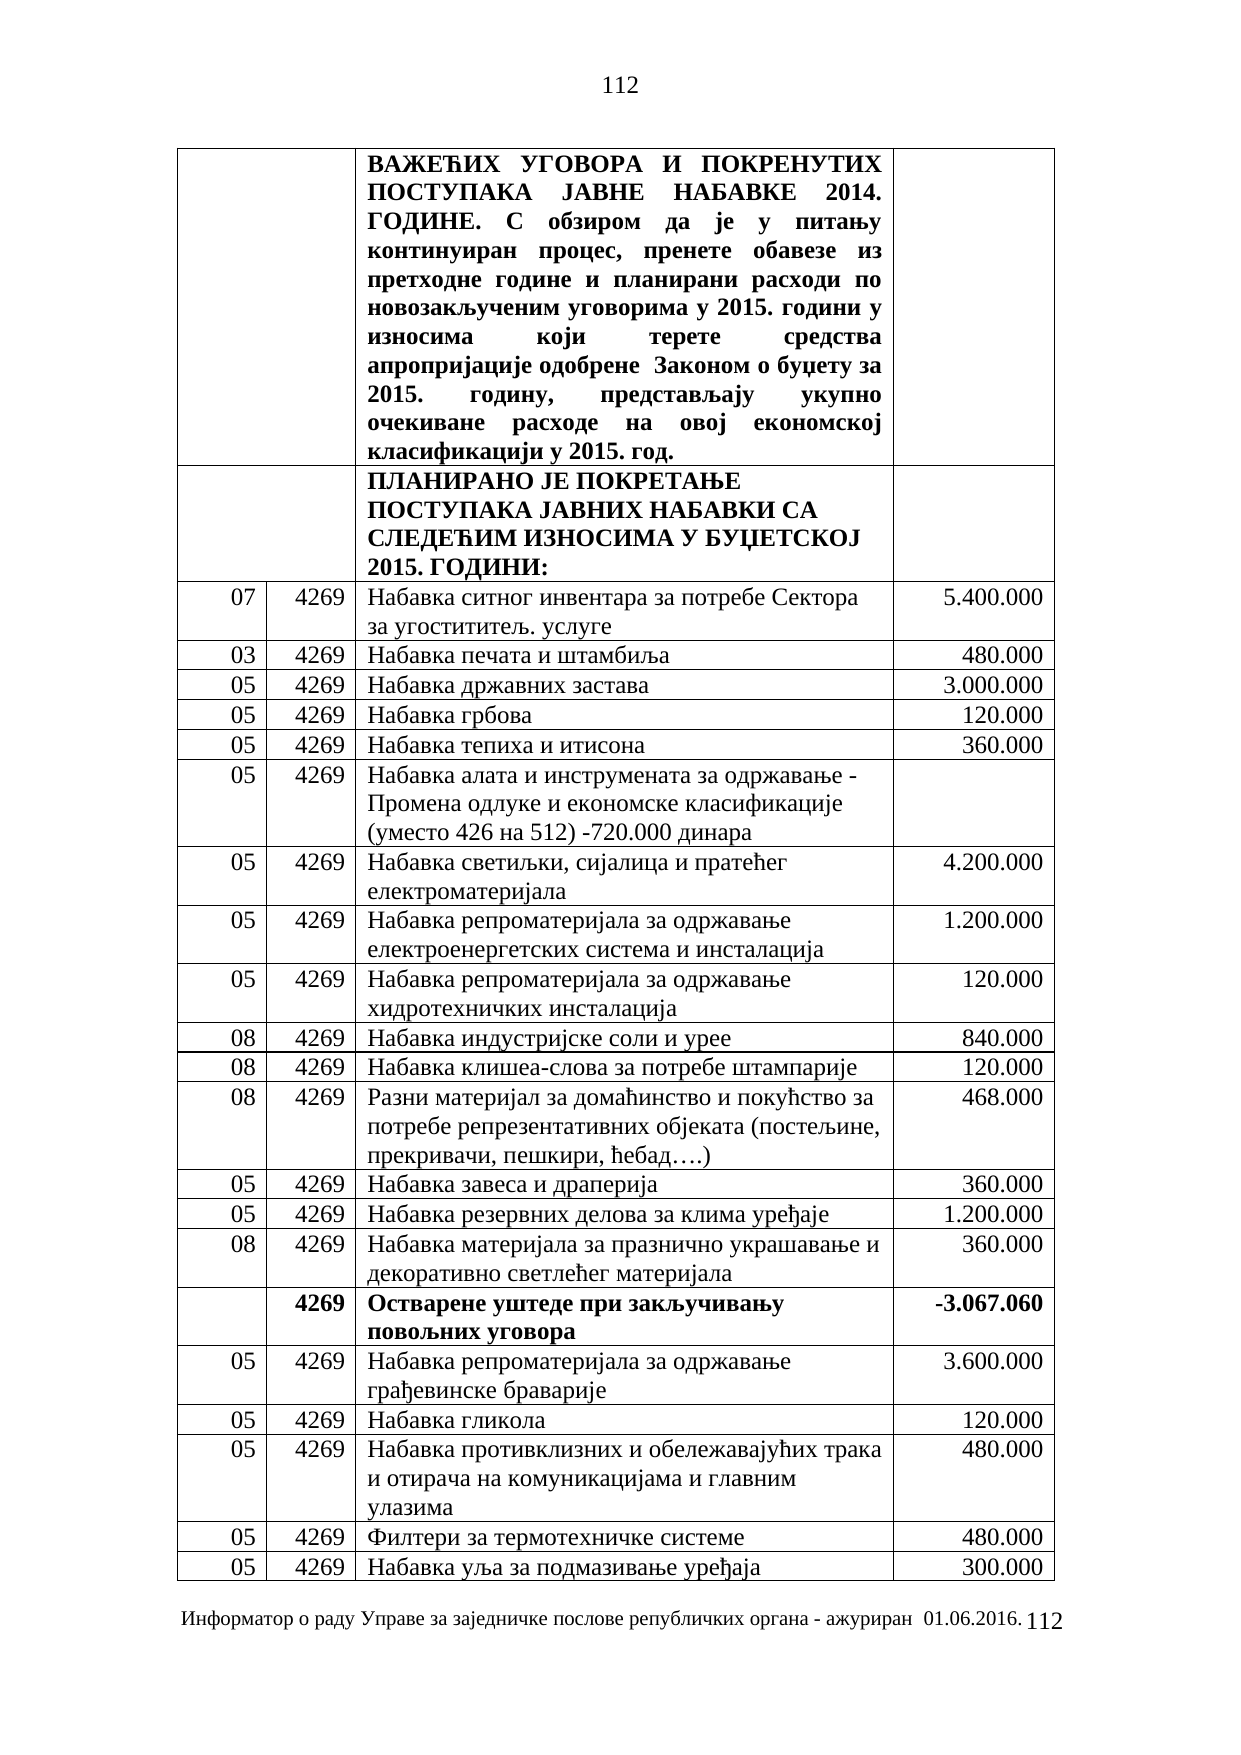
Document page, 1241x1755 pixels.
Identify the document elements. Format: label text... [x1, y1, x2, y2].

table_cell Набавка репроматеријала за одржавање хидротехничких инсталација [356, 964, 893, 1022]
table_cell Набавка завеса и драперија [356, 1170, 893, 1198]
table_cell 05 [178, 847, 266, 904]
table_cell 360.000 [894, 1229, 1054, 1287]
table_cell 05 [178, 1346, 266, 1404]
table_cell Набавка државних застава [356, 670, 893, 699]
table_cell 4269 [267, 1170, 355, 1198]
table_cell Набавка репроматеријала за одржавање електроенергетских система и инсталација [356, 906, 893, 963]
table_cell 4269 [267, 1288, 355, 1345]
table_cell Набавка печата и штамбиља [356, 641, 893, 669]
table_cell 480.000 [894, 1435, 1054, 1521]
table_cell 05 [178, 670, 266, 699]
table_cell 05 [178, 700, 266, 729]
table_cell 05 [178, 906, 266, 963]
table_cell 4269 [267, 906, 355, 963]
table_cell 08 [178, 1229, 266, 1287]
table_cell Набавка светиљки, сијалица и пратећег електроматеријала [356, 847, 893, 904]
table_cell 4.200.000 [894, 847, 1054, 904]
table_cell 840.000 [894, 1023, 1054, 1051]
table_cell 4269 [267, 964, 355, 1022]
table_cell 4269 [267, 641, 355, 669]
table_cell 120.000 [894, 964, 1054, 1022]
table_cell [894, 466, 1054, 581]
table_cell Набавка ситног инвентара за потребе Сектора за угостититељ. услуге [356, 582, 893, 639]
table_cell 3.600.000 [894, 1346, 1054, 1404]
table_cell 07 [178, 582, 266, 639]
table_cell 4269 [267, 1552, 355, 1580]
table_cell Набавка грбова [356, 700, 893, 729]
table_cell Набавка алата и инструмената за одржавање - Промена одлуке и економске класификације (уместо 426 на 512) -720.000 динара [356, 760, 893, 846]
table_cell 360.000 [894, 730, 1054, 759]
table_cell [894, 149, 1054, 465]
table_cell 05 [178, 760, 266, 846]
table_cell [178, 1288, 266, 1345]
table_cell 08 [178, 1023, 266, 1051]
table_cell Разни материјал за домаћинство и покућство за потребе репрезентативних објеката (постељине, прекривачи, пешкири, ћебад….) [356, 1082, 893, 1168]
table_cell 120.000 [894, 700, 1054, 729]
table_cell Набавка индустријске соли и урее [356, 1023, 893, 1051]
table_cell 4269 [267, 582, 355, 639]
table_cell 4269 [267, 730, 355, 759]
table_cell 05 [178, 1199, 266, 1228]
table_cell 08 [178, 1053, 266, 1081]
table_cell 1.200.000 [894, 906, 1054, 963]
table_cell 4269 [267, 670, 355, 699]
table_cell 4269 [267, 1346, 355, 1404]
table_cell Набавка резервних делова за клима уређаје [356, 1199, 893, 1228]
table_cell 05 [178, 1522, 266, 1551]
table_cell [178, 149, 355, 465]
table_cell 03 [178, 641, 266, 669]
table_cell 4269 [267, 760, 355, 846]
table_cell 4269 [267, 1199, 355, 1228]
table_cell ВАЖЕЋИХ УГОВОРА И ПОКРЕНУТИХ ПОСТУПАКА ЈАВНЕ НАБАВКЕ 2014. ГОДИНЕ. С обзиром да је у питању континуиран процес, пренете обавезе из претходне године и планирани расходи по новозакљученим уговорима у 2015. години у износима који терете средства апропријације одобрене Законом о буџету за 2015. годину, представљају укупно очекиване расходе на овој економској класификацији у 2015. год. [356, 149, 893, 465]
table_cell Остварене уштеде при закључивању повољних уговора [356, 1288, 893, 1345]
table_cell 5.400.000 [894, 582, 1054, 639]
table_cell Набавка клишеа-слова за потребе штампарије [356, 1053, 893, 1081]
table_cell 4269 [267, 1053, 355, 1081]
table_cell [894, 760, 1054, 846]
table_cell Набавка гликола [356, 1405, 893, 1433]
table_cell Филтери за термотехничке системе [356, 1522, 893, 1551]
table_cell 4269 [267, 1405, 355, 1433]
table_cell Набавка материјала за празнично украшавање и декоративно светлећег материјала [356, 1229, 893, 1287]
table_cell 05 [178, 1435, 266, 1521]
table_cell 300.000 [894, 1552, 1054, 1580]
table_cell Набавка противклизних и обележавајућих трака и отирача на комуникацијама и главним улазима [356, 1435, 893, 1521]
table_cell 360.000 [894, 1170, 1054, 1198]
table_cell 1.200.000 [894, 1199, 1054, 1228]
table_cell 120.000 [894, 1053, 1054, 1081]
table_cell 468.000 [894, 1082, 1054, 1168]
table_cell 480.000 [894, 1522, 1054, 1551]
table_cell Набавка уља за подмазивање уређаја [356, 1552, 893, 1580]
table_cell 3.000.000 [894, 670, 1054, 699]
table_cell 05 [178, 1552, 266, 1580]
table_cell ПЛАНИРАНО ЈЕ ПОКРЕТАЊЕ ПОСТУПАКА ЈАВНИХ НАБАВКИ СА СЛЕДЕЋИМ ИЗНОСИМА У БУЏЕТСКОЈ 2015. ГОДИНИ: [356, 466, 893, 581]
table_cell 05 [178, 730, 266, 759]
table_cell 05 [178, 1405, 266, 1433]
table_cell 4269 [267, 1435, 355, 1521]
table_cell Набавка репроматеријала за одржавање грађевинске браваријe [356, 1346, 893, 1404]
table_cell 4269 [267, 1522, 355, 1551]
table_cell 4269 [267, 700, 355, 729]
table_cell 120.000 [894, 1405, 1054, 1433]
table_cell Набавка тепиха и итисона [356, 730, 893, 759]
table_cell 08 [178, 1082, 266, 1168]
table_cell 4269 [267, 1023, 355, 1051]
table_cell 4269 [267, 1082, 355, 1168]
table_cell [178, 466, 355, 581]
table_cell 4269 [267, 847, 355, 904]
table_cell -3.067.060 [894, 1288, 1054, 1345]
table_cell 05 [178, 1170, 266, 1198]
table_cell 4269 [267, 1229, 355, 1287]
table_cell 05 [178, 964, 266, 1022]
table_cell 480.000 [894, 641, 1054, 669]
